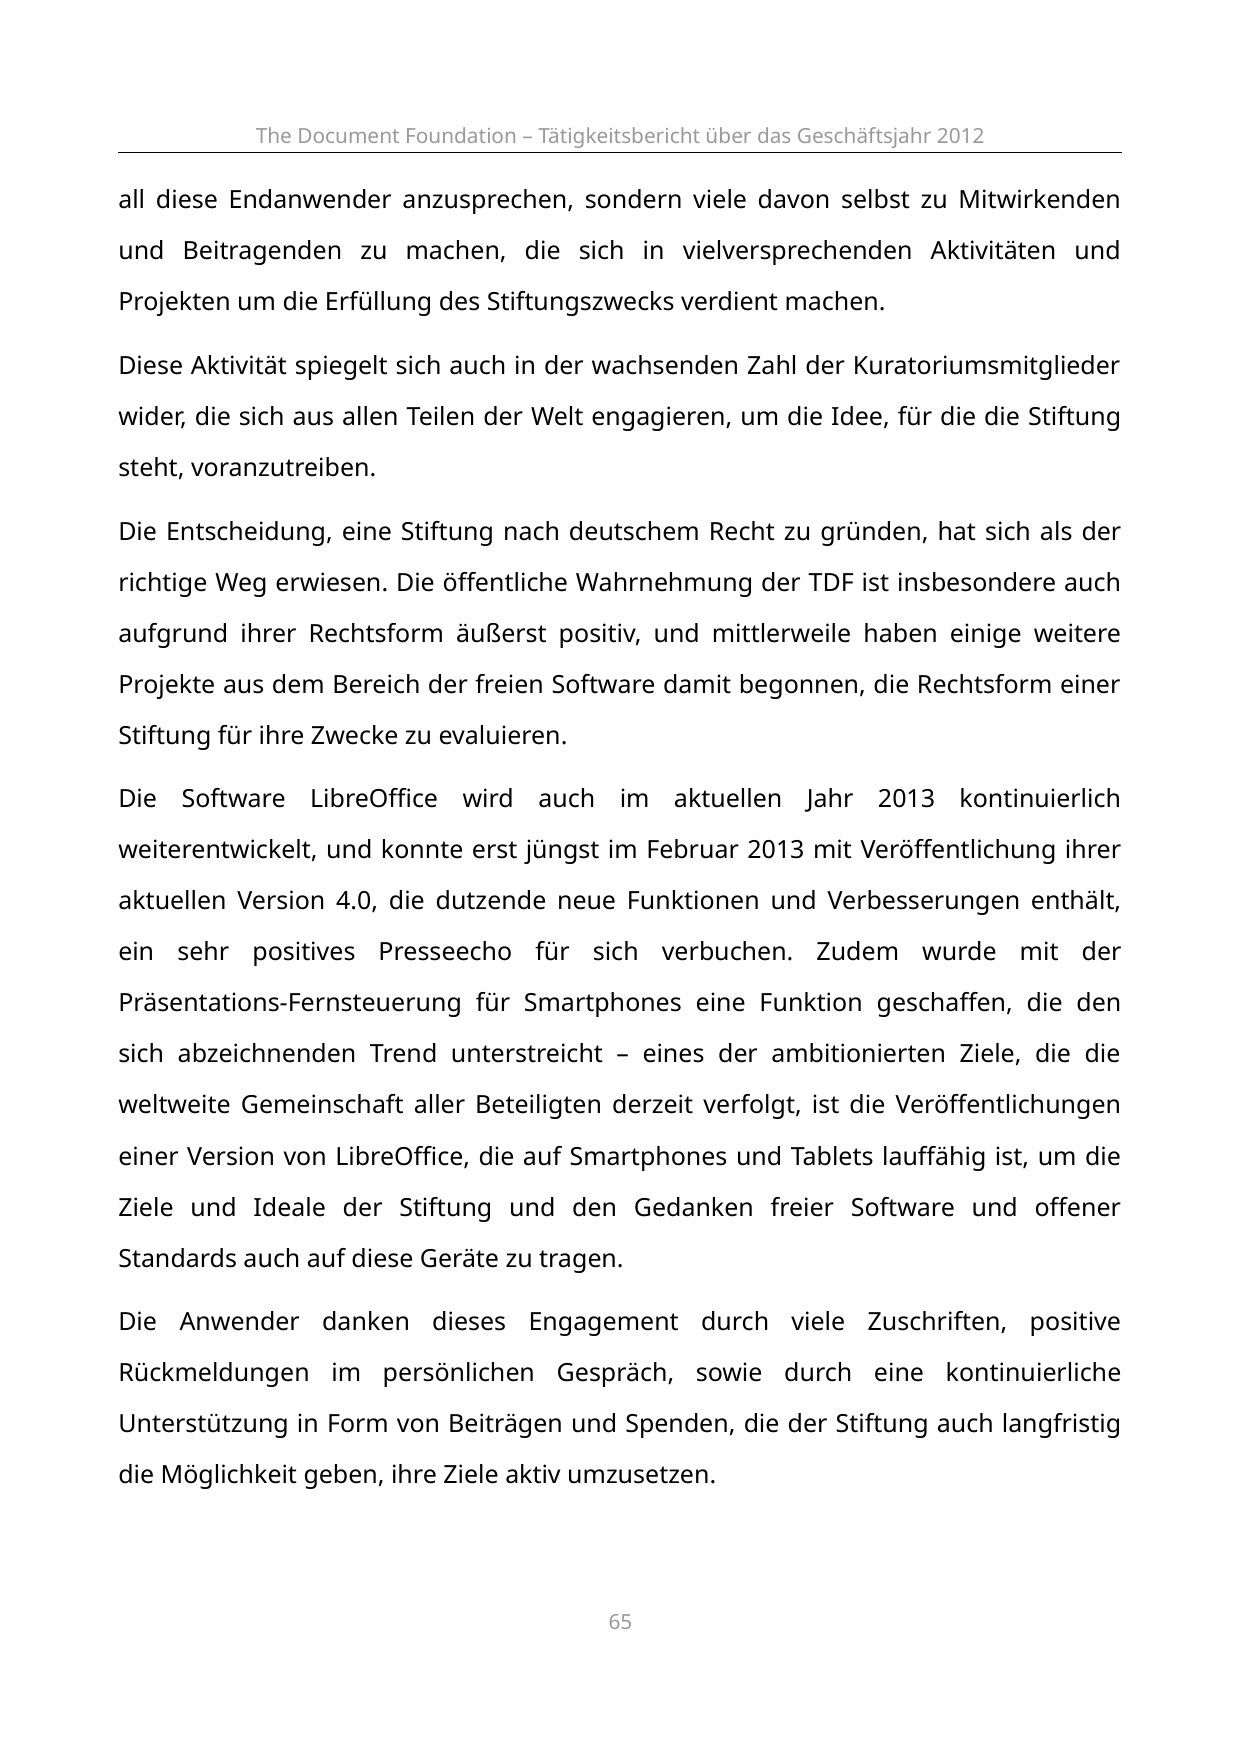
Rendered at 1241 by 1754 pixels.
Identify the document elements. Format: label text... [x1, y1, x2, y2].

text Diese Aktivität spiegelt sich auch in der wachsenden Zahl der Kuratoriumsmitglieder wider, die sich aus allen Teilen der Welt engagieren, um die Idee, für die die Stiftung steht, voranzutreiben. [118, 348, 1122, 484]
text all diese Endanwender anzusprechen, sondern viele davon selbst zu Mitwirkenden und Beitragenden zu machen, die sich in vielversprechenden Aktivitäten und Projekten um die Erfüllung des Stiftungszwecks verdient machen. [118, 182, 1122, 318]
text Die Anwender danken dieses Engagement durch viele Zuschriften, positive Rückmeldungen im persönlichen Gespräch, sowie durch eine kontinuierliche Unterstützung in Form von Beiträgen und Spenden, die der Stiftung auch langfristig die Möglichkeit geben, ihre Ziele aktiv umzusetzen. [118, 1304, 1122, 1491]
text Die Entscheidung, eine Stiftung nach deutschem Recht zu gründen, hat sich als der richtige Weg erwiesen. Die öffentliche Wahrnehmung der TDF ist insbesondere auch aufgrund ihrer Rechtsform äußerst positiv, und mittlerweile haben einige weitere Projekte aus dem Bereich der freien Software damit begonnen, die Rechtsform einer Stiftung für ihre Zwecke zu evaluieren. [118, 513, 1122, 751]
text Die Software LibreOffice wird auch im aktuellen Jahr 2013 kontinuierlich weiterentwickelt, und konnte erst jüngst im Februar 2013 mit Veröffentlichung ihrer aktuellen Version 4.0, die dutzende neue Funktionen und Verbesserungen enthält, ein sehr positives Presseecho für sich verbuchen. Zudem wurde mit der Präsentations-Fernsteuerung für Smartphones eine Funktion geschaffen, die den sich abzeichnenden Trend unterstreicht – eines der ambitionierten Ziele, die die weltweite Gemeinschaft aller Beteiligten derzeit verfolgt, ist die Veröffentlichungen einer Version von LibreOffice, die auf Smartphones und Tablets lauffähig ist, um die Ziele und Ideale der Stiftung und den Gedanken freier Software und offener Standards auch auf diese Geräte zu tragen. [118, 781, 1122, 1274]
